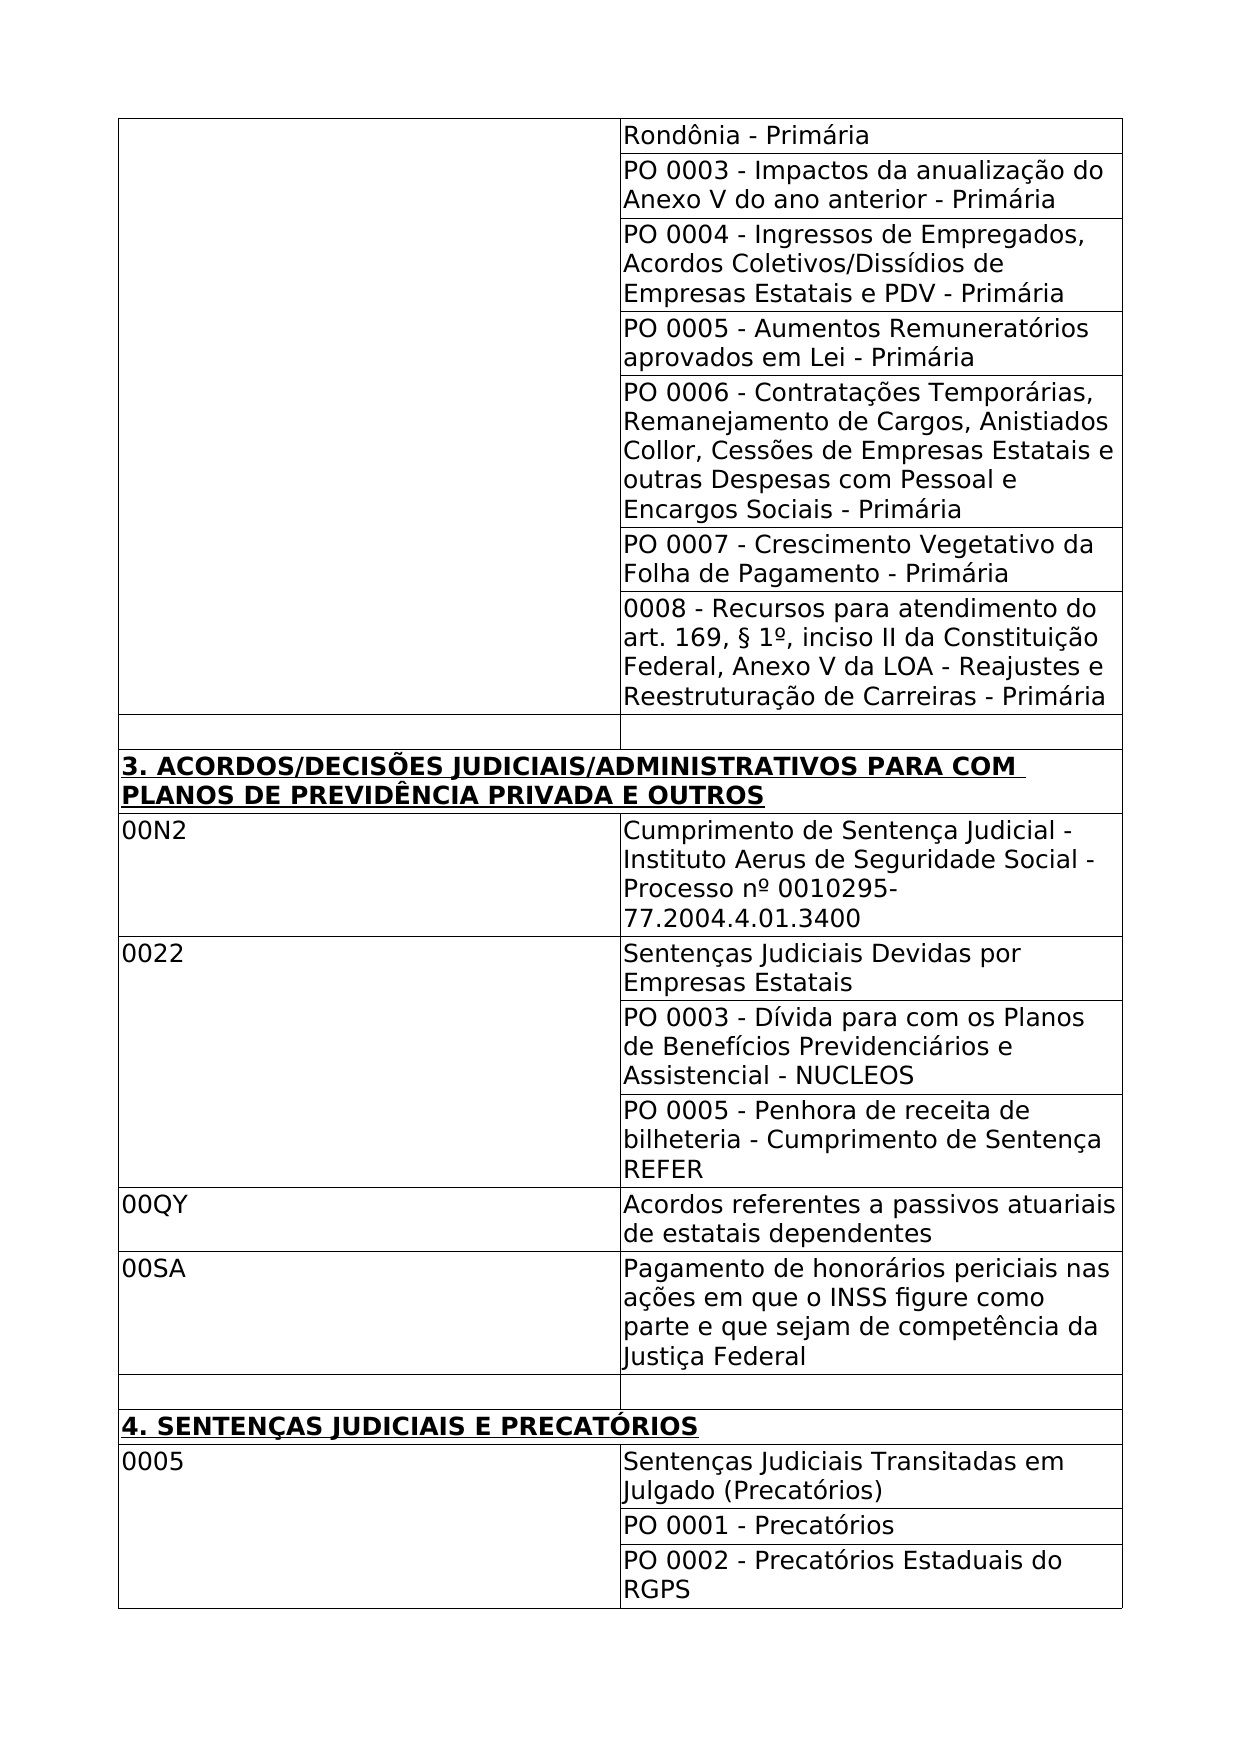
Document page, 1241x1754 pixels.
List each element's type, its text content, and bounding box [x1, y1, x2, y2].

table_cell 0008 - Recursos para atendimento do art. 169, § 1º, inciso II da Constituição Federal, Anexo V da LOA - Reajustes e Reestruturação de Carreiras - Primária [621, 592, 1122, 714]
table_cell 00SA [119, 1252, 620, 1374]
table_cell Cumprimento de Sentença Judicial - Instituto Aerus de Seguridade Social - Processo nº 0010295-77.2004.4.01.3400 [621, 814, 1122, 936]
table_cell 3. ACORDOS/DECISÕES JUDICIAIS/ADMINISTRATIVOS PARA COM PLANOS DE PREVIDÊNCIA PRIVADA E OUTROS [119, 750, 1122, 813]
table_cell PO 0003 - Impactos da anualização do Anexo V do ano anterior - Primária [621, 154, 1122, 217]
table_cell Sentenças Judiciais Transitadas em Julgado (Precatórios) [621, 1445, 1122, 1508]
table_cell PO 0007 - Crescimento Vegetativo da Folha de Pagamento - Primária [621, 528, 1122, 591]
table_cell PO 0004 - Ingressos de Empregados, Acordos Coletivos/Dissídios de Empresas Estatais e PDV - Primária [621, 219, 1122, 311]
table_cell [621, 715, 1122, 749]
table_cell Pagamento de honorários periciais nas ações em que o INSS figure como parte e que sejam de competência da Justiça Federal [621, 1252, 1122, 1374]
table_cell PO 0005 - Penhora de receita de bilheteria - Cumprimento de Sentença REFER [621, 1095, 1122, 1187]
table_cell [621, 1375, 1122, 1409]
table_cell [119, 119, 620, 714]
table_cell PO 0005 - Aumentos Remuneratórios aprovados em Lei - Primária [621, 312, 1122, 375]
table_cell 00N2 [119, 814, 620, 936]
table_cell 00QY [119, 1188, 620, 1251]
table_cell 0005 [119, 1445, 620, 1608]
table_cell Acordos referentes a passivos atuariais de estatais dependentes [621, 1188, 1122, 1251]
table_cell PO 0003 - Dívida para com os Planos de Benefícios Previdenciários e Assistencial - NUCLEOS [621, 1001, 1122, 1093]
table_cell Sentenças Judiciais Devidas por Empresas Estatais [621, 937, 1122, 1000]
table_cell [119, 1375, 620, 1409]
table_cell 0022 [119, 937, 620, 1187]
table_cell [119, 715, 620, 749]
table_cell PO 0001 - Precatórios [621, 1509, 1122, 1543]
table_cell PO 0002 - Precatórios Estaduais do RGPS [621, 1545, 1122, 1608]
table_cell Rondônia - Primária [621, 119, 1122, 153]
table_cell PO 0006 - Contratações Temporárias, Remanejamento de Cargos, Anistiados Collor, Cessões de Empresas Estatais e outras Despesas com Pessoal e Encargos Sociais - Primária [621, 376, 1122, 527]
table_cell 4. SENTENÇAS JUDICIAIS E PRECATÓRIOS [119, 1410, 1122, 1444]
